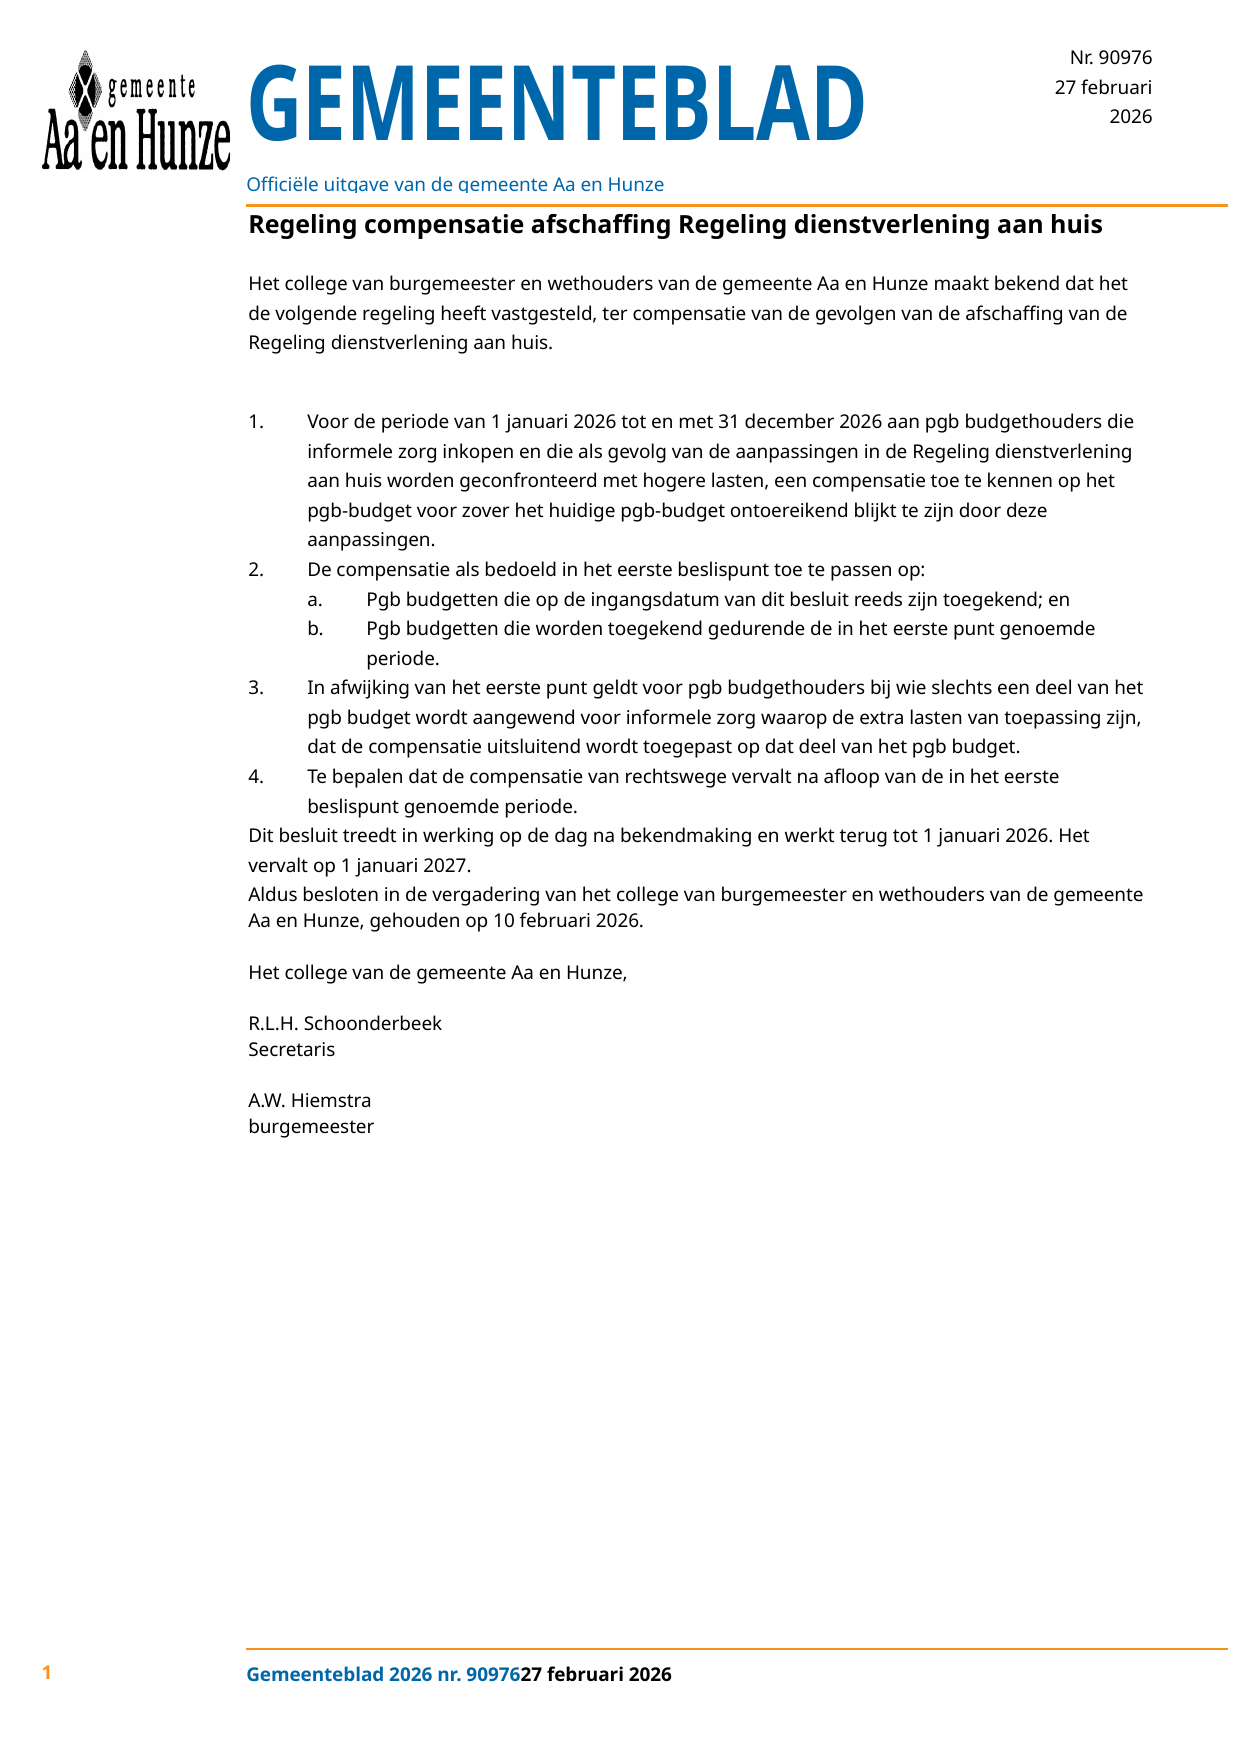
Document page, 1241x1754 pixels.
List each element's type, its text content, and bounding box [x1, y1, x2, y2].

text Regeling compensatie afschaffing Regeling dienstverlening aan huis [248, 207, 1152, 241]
text Het college van de gemeente Aa en Hunze, [248, 959, 1152, 984]
text burgemeester [248, 1113, 1152, 1139]
text A.W. Hiemstra [248, 1087, 1152, 1113]
list Pgb budgetten die worden toegekend gedurende de in het eerste punt genoemde periode. [307, 615, 1152, 671]
list De compensatie als bedoeld in het eerste beslispunt toe te passen op: [248, 556, 1152, 582]
text R.L.H. Schoonderbeek [248, 1010, 1152, 1036]
text Dit besluit treedt in werking op de dag na bekendmaking en werkt terug tot 1 januari 2026. Het vervalt op 1 januari 2027. [248, 822, 1152, 878]
list In afwijking van het eerste punt geldt voor pgb budgethouders bij wie slechts een deel van het pgb budget wordt aangewend voor informele zorg waarop de extra lasten van toepassing zijn, dat de compensatie uitsluitend wordt toegepast op dat deel van het pgb budget. [248, 674, 1152, 759]
list Voor de periode van 1 januari 2026 tot en met 31 december 2026 aan pgb budgethouders die informele zorg inkopen en die als gevolg van de aanpassingen in de Regeling dienstverlening aan huis worden geconfronteerd met hogere lasten, een compensatie toe te kennen op het pgb-budget voor zover het huidige pgb-budget ontoereikend blijkt te zijn door deze aanpassingen. [248, 408, 1152, 552]
list Pgb budgetten die op de ingangsdatum van dit besluit reeds zijn toegekend; en [307, 586, 1152, 612]
text Het college van burgemeester en wethouders van de gemeente Aa en Hunze maakt bekend dat het de volgende regeling heeft vastgesteld, ter compensatie van de gevolgen van de afschaffing van de Regeling dienstverlening aan huis. [248, 270, 1152, 355]
text Secretaris [248, 1036, 1152, 1062]
list Te bepalen dat de compensatie van rechtswege vervalt na afloop van de in het eerste beslispunt genoemde periode. [248, 763, 1152, 819]
text Aldus besloten in de vergadering van het college van burgemeester en wethouders van de gemeente Aa en Hunze, gehouden op 10 februari 2026. [248, 882, 1152, 933]
picture [41, 47, 231, 172]
